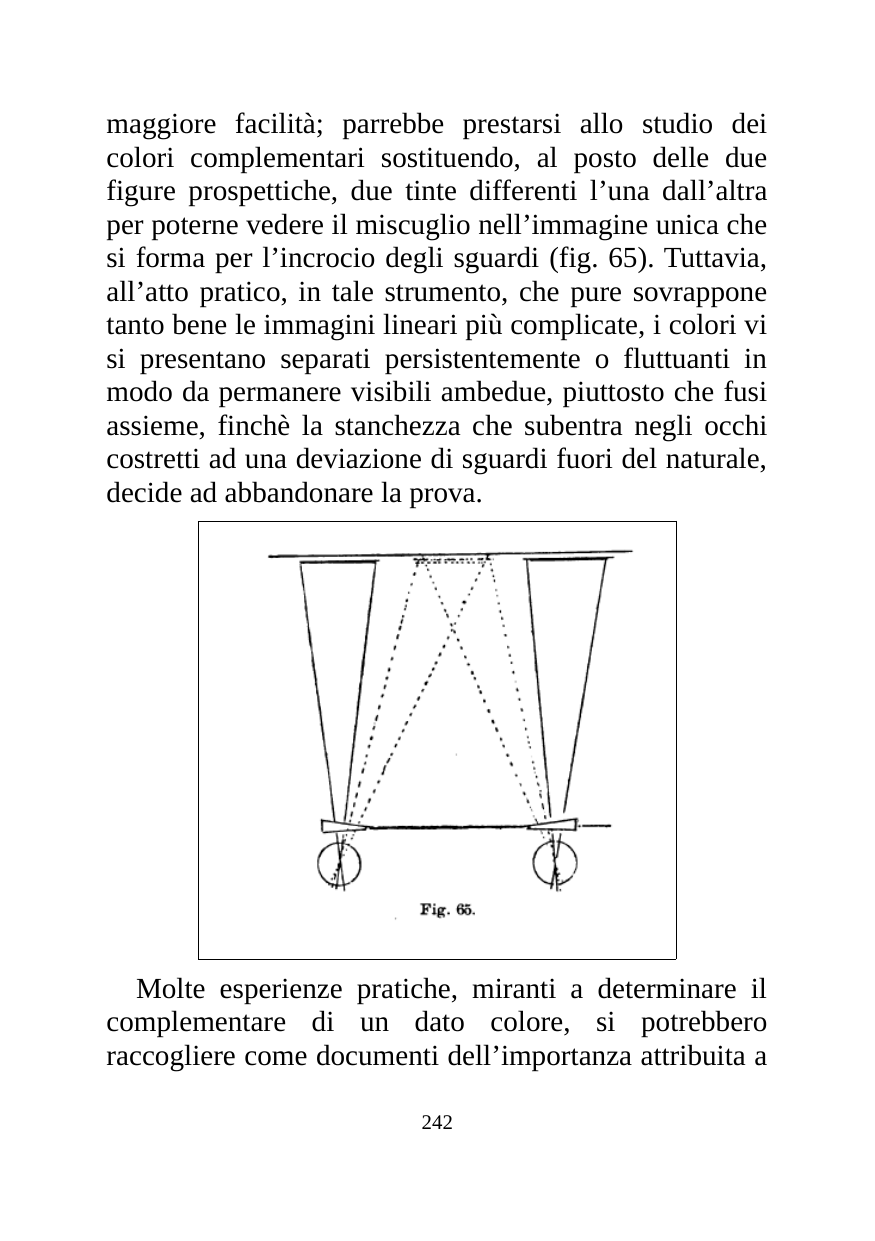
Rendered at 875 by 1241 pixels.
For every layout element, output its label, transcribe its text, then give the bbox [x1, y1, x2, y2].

text Molte esperienze pratiche, miranti a determinare il complementare di un dato colore, si potrebbero raccogliere come documenti dell’importanza attribuita a [106, 509, 768, 1072]
text maggiore facilità; parrebbe prestarsi allo studio dei colori complementari sostituendo, al posto delle due figure prospettiche, due tinte differenti l’una dall’altra per poterne vedere il miscuglio nell’immagine unica che si forma per l’incrocio degli sguardi (fig. 65). Tuttavia, all’atto pratico, in tale strumento, che pure sovrappone tanto bene le immagini lineari più complicate, i colori vi si presentano separati persistentemente o fluttuanti in modo da permanere visibili ambedue, piuttosto che fusi assieme, finchè la stanchezza che subentra negli occhi costretti ad una deviazione di sguardi fuori del naturale, decide ad abbandonare la prova. [106, 106, 768, 509]
picture [247, 533, 654, 932]
